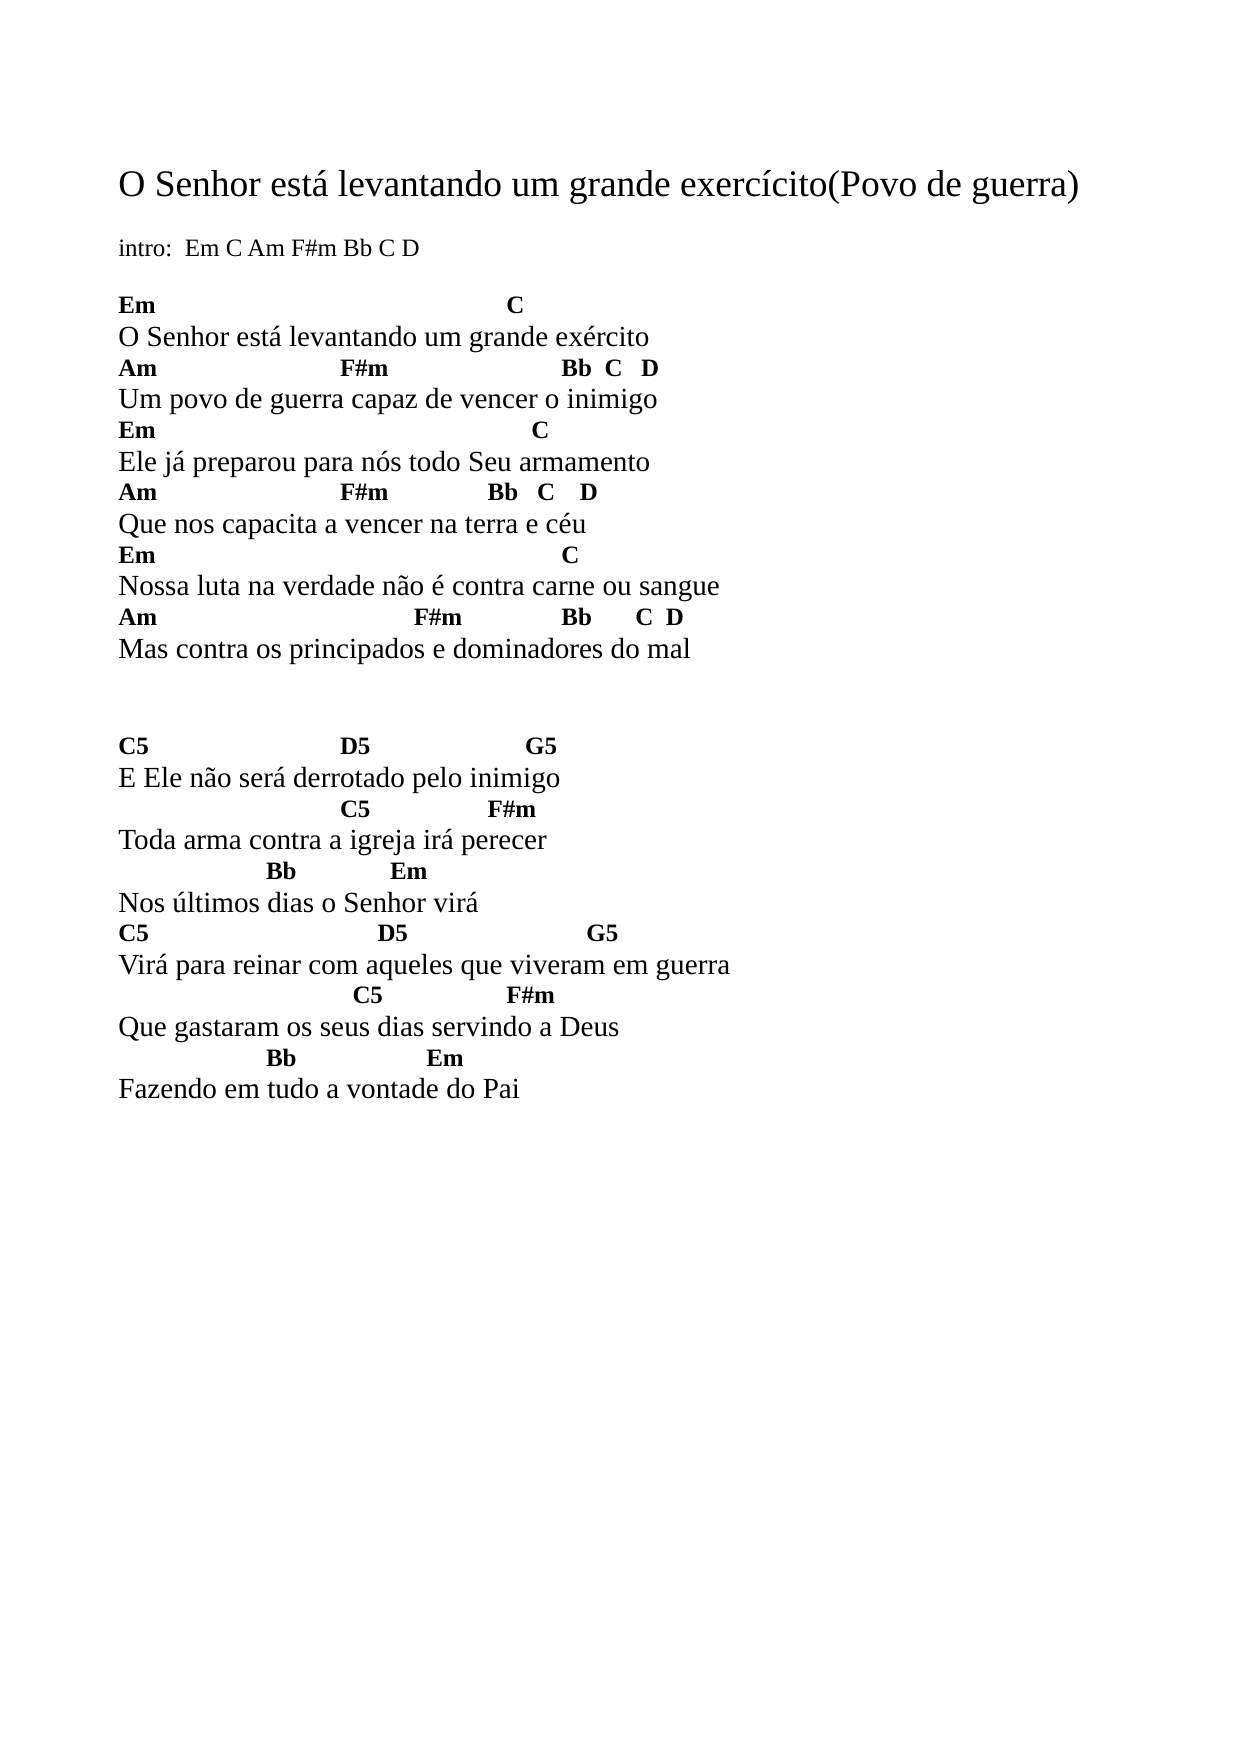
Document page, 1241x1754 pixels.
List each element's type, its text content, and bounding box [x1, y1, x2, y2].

text intro: Em C Am F#m Bb C D [118, 233, 1122, 262]
text C5 F#m [118, 794, 1122, 822]
text Um povo de guerra capaz de vencer o inimigo [118, 382, 1122, 415]
text E Ele não será derrotado pelo inimigo [118, 760, 1122, 794]
text C5 D5 G5 [118, 731, 1122, 760]
text C5 F#m [118, 981, 1122, 1009]
text Toda arma contra a igreja irá perecer [118, 822, 1122, 856]
text Que nos capacita a vencer na terra e céu [118, 506, 1122, 540]
text Ele já preparou para nós todo Seu armamento [118, 444, 1122, 477]
text Bb Em [118, 856, 1122, 885]
text Nossa luta na verdade não é contra carne ou sangue [118, 568, 1122, 602]
text Fazendo em tudo a vontade do Pai [118, 1072, 1122, 1105]
text C5 D5 G5 [118, 918, 1122, 947]
text Em C [118, 540, 1122, 568]
text Am F#m Bb C D [118, 353, 1122, 382]
text Que gastaram os seus dias servindo a Deus [118, 1009, 1122, 1043]
text O Senhor está levantando um grande exercícito(Povo de guerra) [118, 161, 1122, 204]
text Virá para reinar com aqueles que viveram em guerra [118, 947, 1122, 981]
text Em C [118, 291, 1122, 319]
text O Senhor está levantando um grande exército [118, 319, 1122, 353]
text Bb Em [118, 1043, 1122, 1072]
text Mas contra os principados e dominadores do mal [118, 631, 1122, 664]
text Am F#m Bb C D [118, 477, 1122, 506]
text Am F#m Bb C D [118, 602, 1122, 631]
text Em C [118, 415, 1122, 444]
text Nos últimos dias o Senhor virá [118, 885, 1122, 918]
